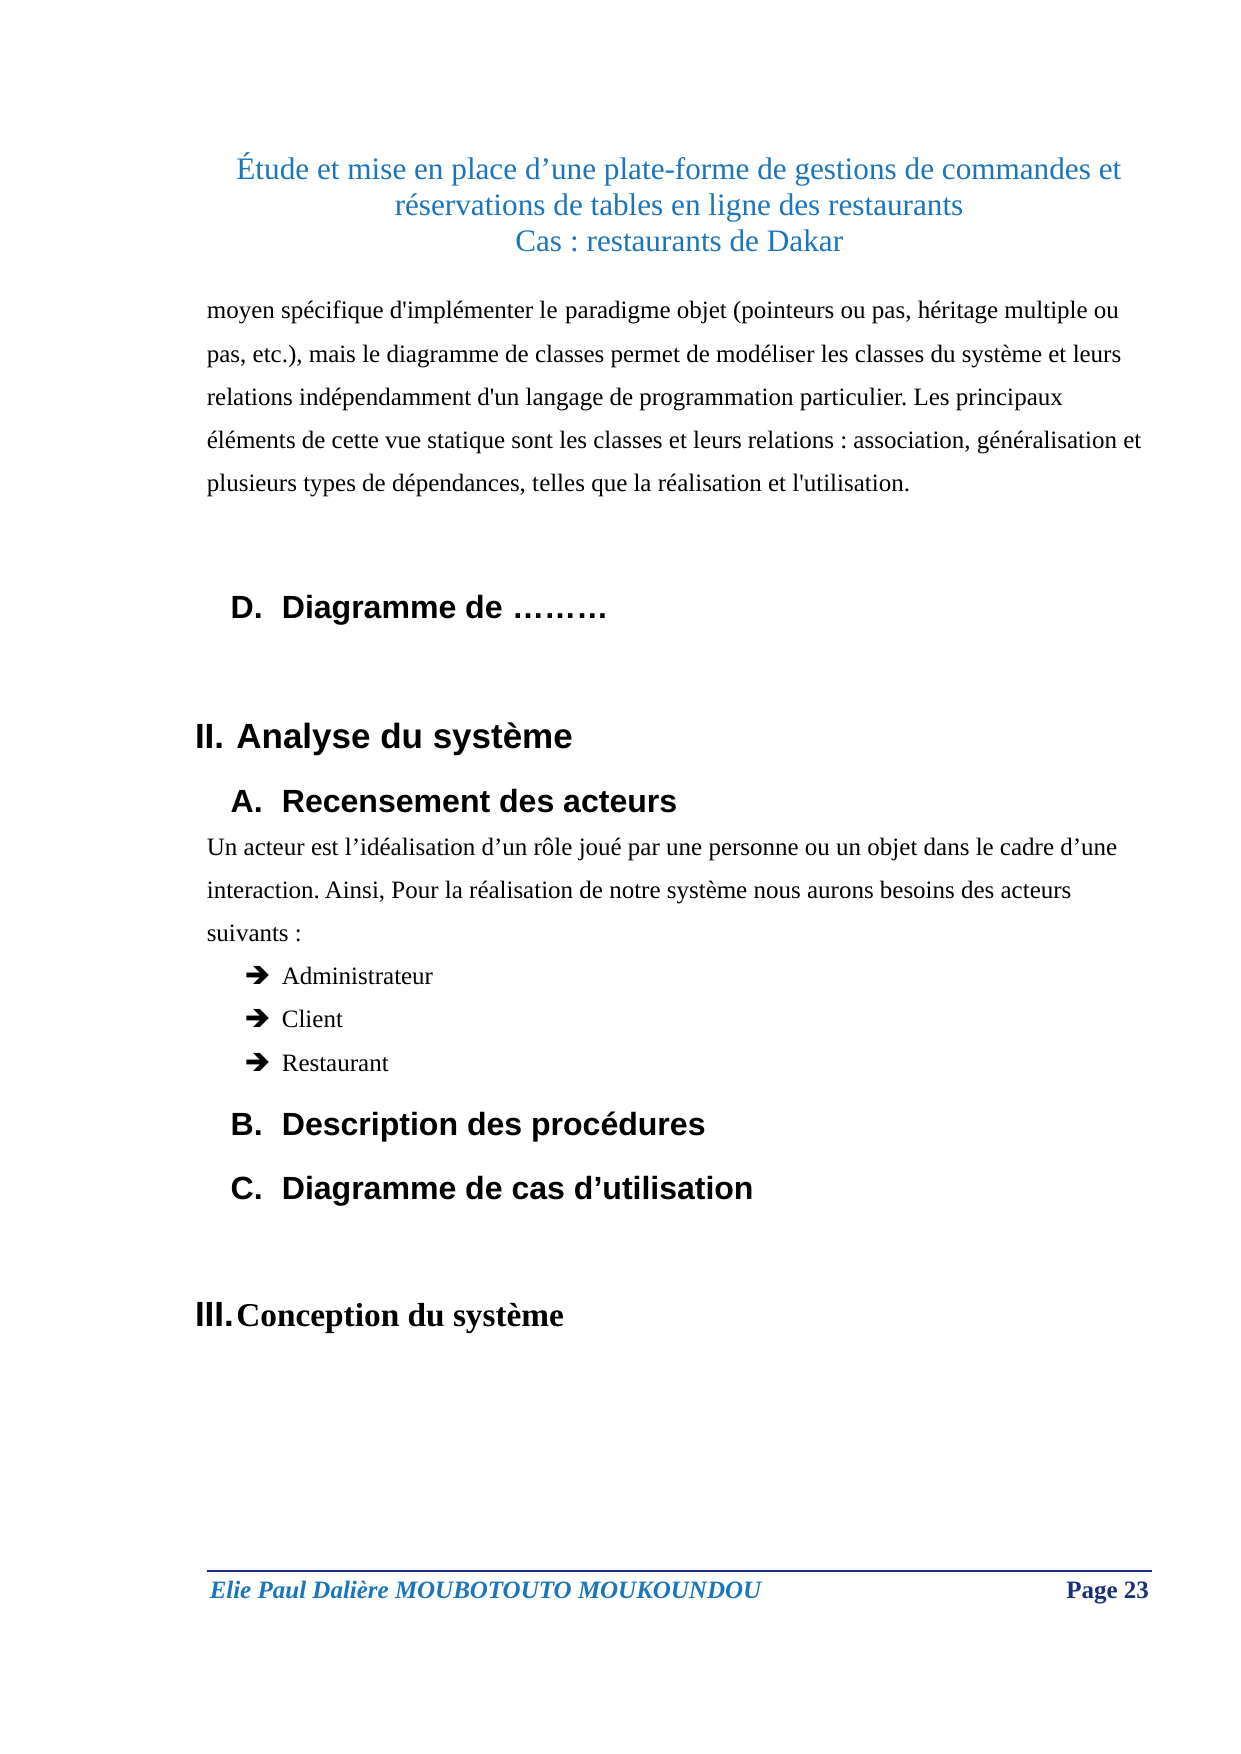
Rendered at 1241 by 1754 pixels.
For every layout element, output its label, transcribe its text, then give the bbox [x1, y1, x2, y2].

subtitle Recensement des acteurs [230, 783, 1152, 819]
text Un acteur est l’idéalisation d’un rôle joué par une personne ou un objet dans le cadre d’une interaction. Ainsi, Pour la réalisation de notre système nous aurons besoins des acteurs suivants : [207, 832, 1152, 947]
list Administrateur [244, 961, 1152, 990]
text moyen spécifique d'implémenter le paradigme objet (pointeurs ou pas, héritage multiple ou pas, etc.), mais le diagramme de classes permet de modéliser les classes du système et leurs relations indépendamment d'un langage de programmation particulier. Les principaux éléments de cette vue statique sont les classes et leurs relations : association, généralisation et plusieurs types de dépendances, telles que la réalisation et l'utilisation. [207, 291, 1152, 497]
subtitle Conception du système [195, 1294, 1152, 1374]
subtitle Diagramme de cas d’utilisation [230, 1169, 1152, 1206]
subtitle Diagramme de ……… [230, 588, 1152, 625]
subtitle Analyse du système [195, 715, 1152, 756]
list Restaurant [244, 1048, 1152, 1076]
subtitle Description des procédures [230, 1105, 1152, 1142]
list Client [244, 1004, 1152, 1033]
